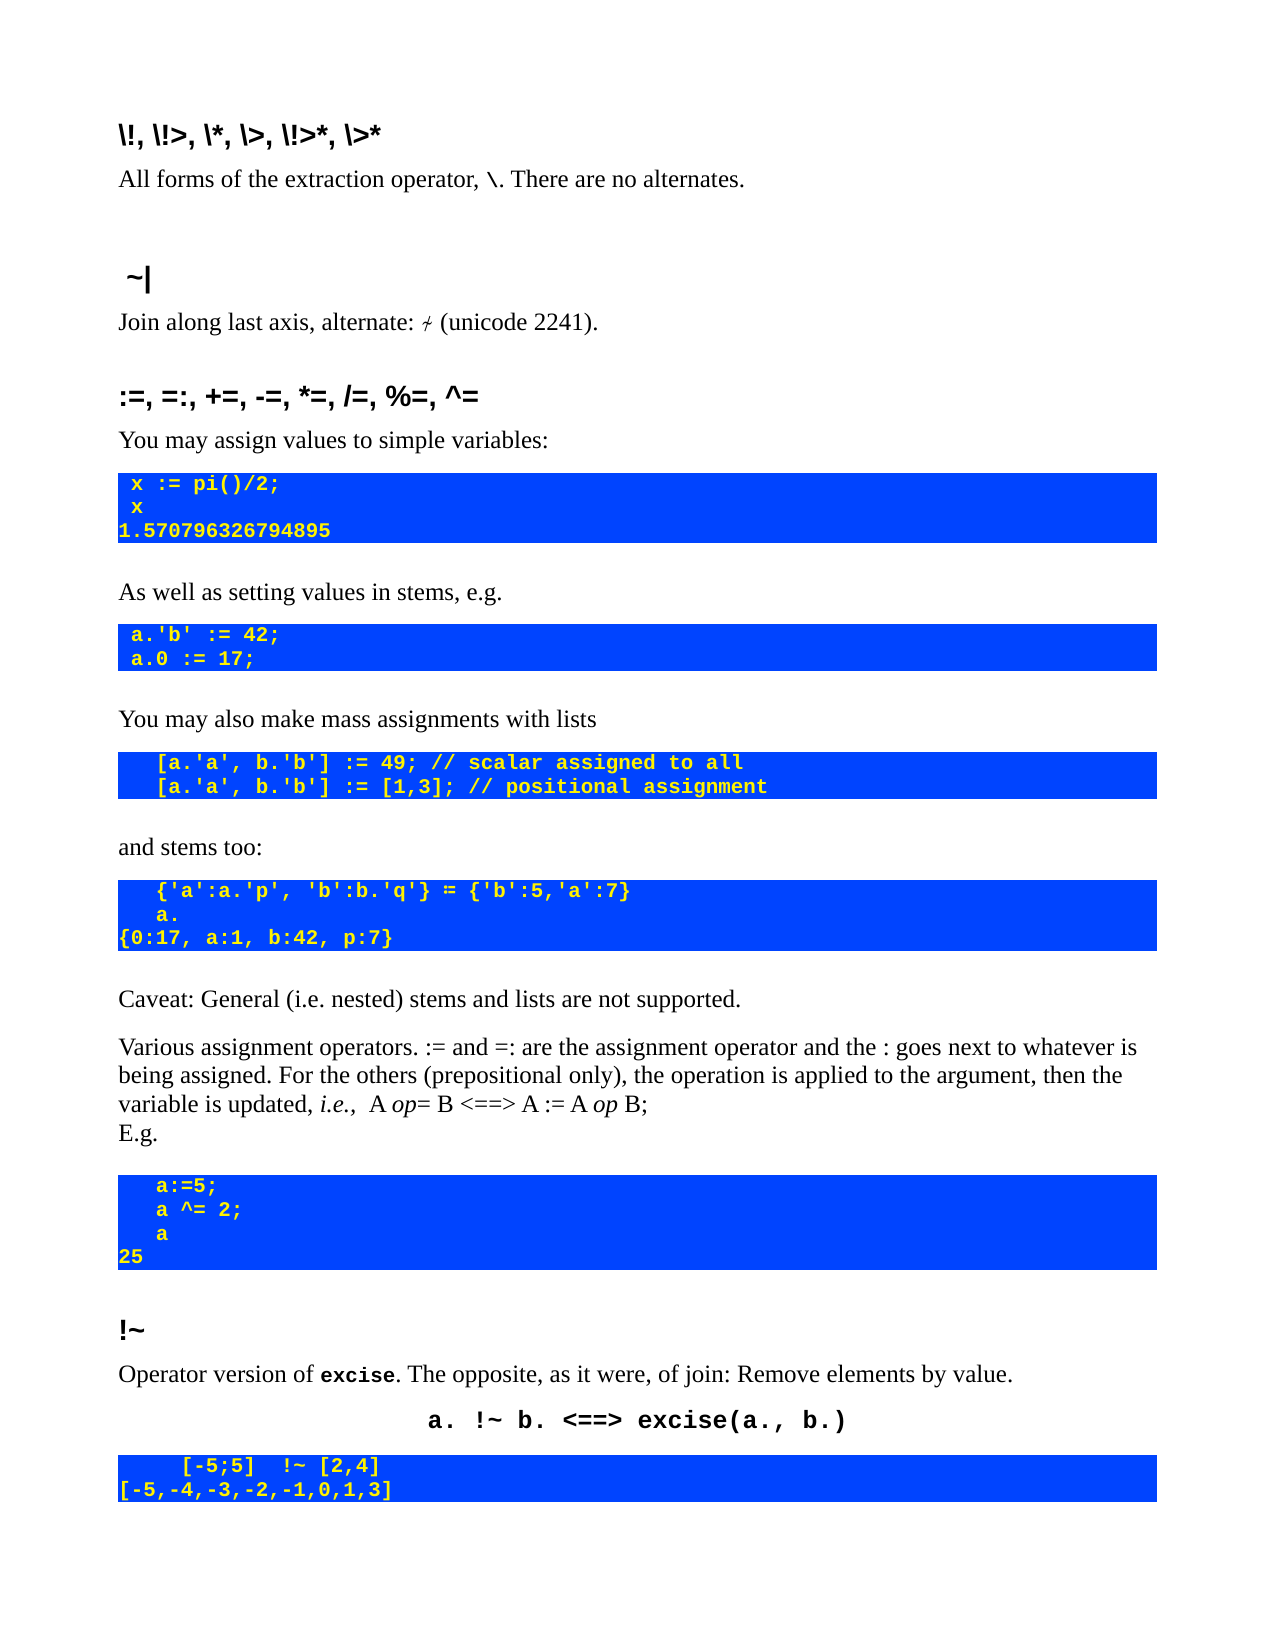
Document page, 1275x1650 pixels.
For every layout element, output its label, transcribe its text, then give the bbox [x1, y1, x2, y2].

text As well as setting values in stems, e.g. [118, 543, 1157, 605]
text You may also make mass assignments with lists [118, 671, 1157, 733]
text {'a':a.'p', 'b':b.'q'} ≔ {'b':5,'a':7} a. {0:17, a:1, b:42, p:7} [118, 880, 1157, 951]
text Join along last axis, alternate: ≁ (unicode 2241). [118, 307, 1157, 364]
text [-5,-4,-3,-2,-1,0,1,3] [118, 1479, 1157, 1502]
text a.'b' := 42; a.0 := 17; [118, 624, 1157, 671]
text and stems too: [118, 799, 1157, 861]
text E.g. [118, 1118, 1157, 1147]
text a [118, 1223, 1157, 1246]
text You may assign values to simple variables: [118, 425, 1157, 454]
text a. !~ b. <==> excise(a., b.) [118, 1408, 1157, 1436]
subtitle ~| [118, 260, 1157, 294]
text Operator version of excise. The opposite, as it were, of join: Remove elements by value. [118, 1359, 1157, 1389]
subtitle !~ [118, 1313, 1157, 1347]
text x := pi()/2; x 1.570796326794895 [118, 473, 1157, 543]
text [a.'a', b.'b'] := 49; // scalar assigned to all [a.'a', b.'b'] := [1,3]; // positional assignment [118, 752, 1157, 799]
text a:=5; [118, 1175, 1157, 1199]
text Various assignment operators. := and =: are the assignment operator and the : goes next to whatever is being assigned. For the others (prepositional only), the operation is applied to the argument, then the variable is updated, i.e., A op= B <==> A := A op B; [118, 1032, 1157, 1118]
subtitle \!, \!>, \*, \>, \!>*, \>* [118, 118, 1157, 152]
text 25 [118, 1246, 1157, 1270]
text a ^= 2; [118, 1199, 1157, 1223]
text All forms of the extraction operator, \. There are no alternates. [118, 164, 1157, 227]
subtitle :=, =:, +=, -=, *=, /=, %=, ^= [118, 379, 1157, 412]
text Caveat: General (i.e. nested) stems and lists are not supported. [118, 951, 1157, 1013]
text [-5;5] !~ [2,4] [118, 1455, 1157, 1479]
